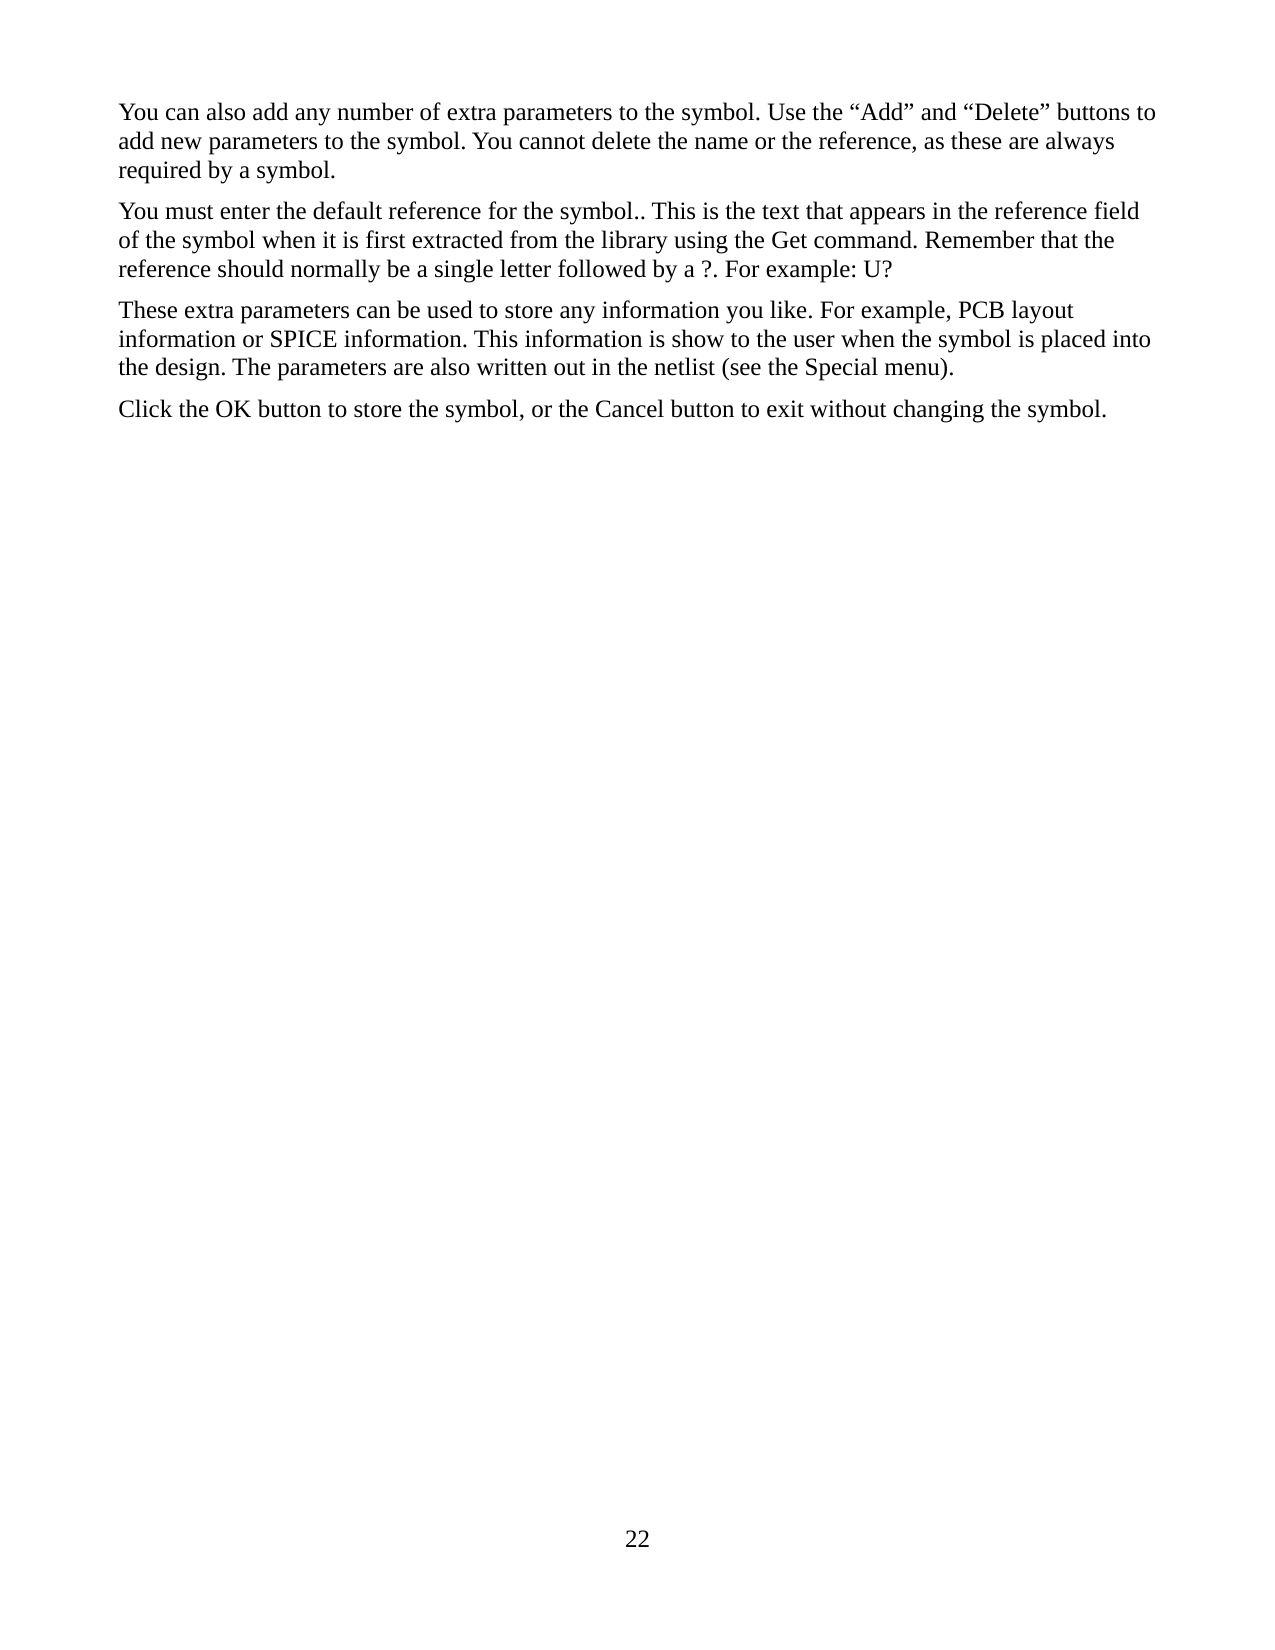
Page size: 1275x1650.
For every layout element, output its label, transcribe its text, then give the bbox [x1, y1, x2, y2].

text You must enter the default reference for the symbol.. This is the text that appears in the reference field of the symbol when it is first extracted from the library using the Get command. Remember that the reference should normally be a single letter followed by a ?. For example: U? [118, 196, 1157, 282]
text Click the OK button to store the symbol, or the Cancel button to exit without changing the symbol. [118, 394, 1157, 422]
text These extra parameters can be used to store any information you like. For example, PCB layout information or SPICE information. This information is show to the user when the symbol is placed into the design. The parameters are also written out in the netlist (see the Special menu). [118, 295, 1157, 381]
text You can also add any number of extra parameters to the symbol. Use the “Add” and “Delete” buttons to add new parameters to the symbol. You cannot delete the name or the reference, as these are always required by a symbol. [118, 97, 1157, 184]
